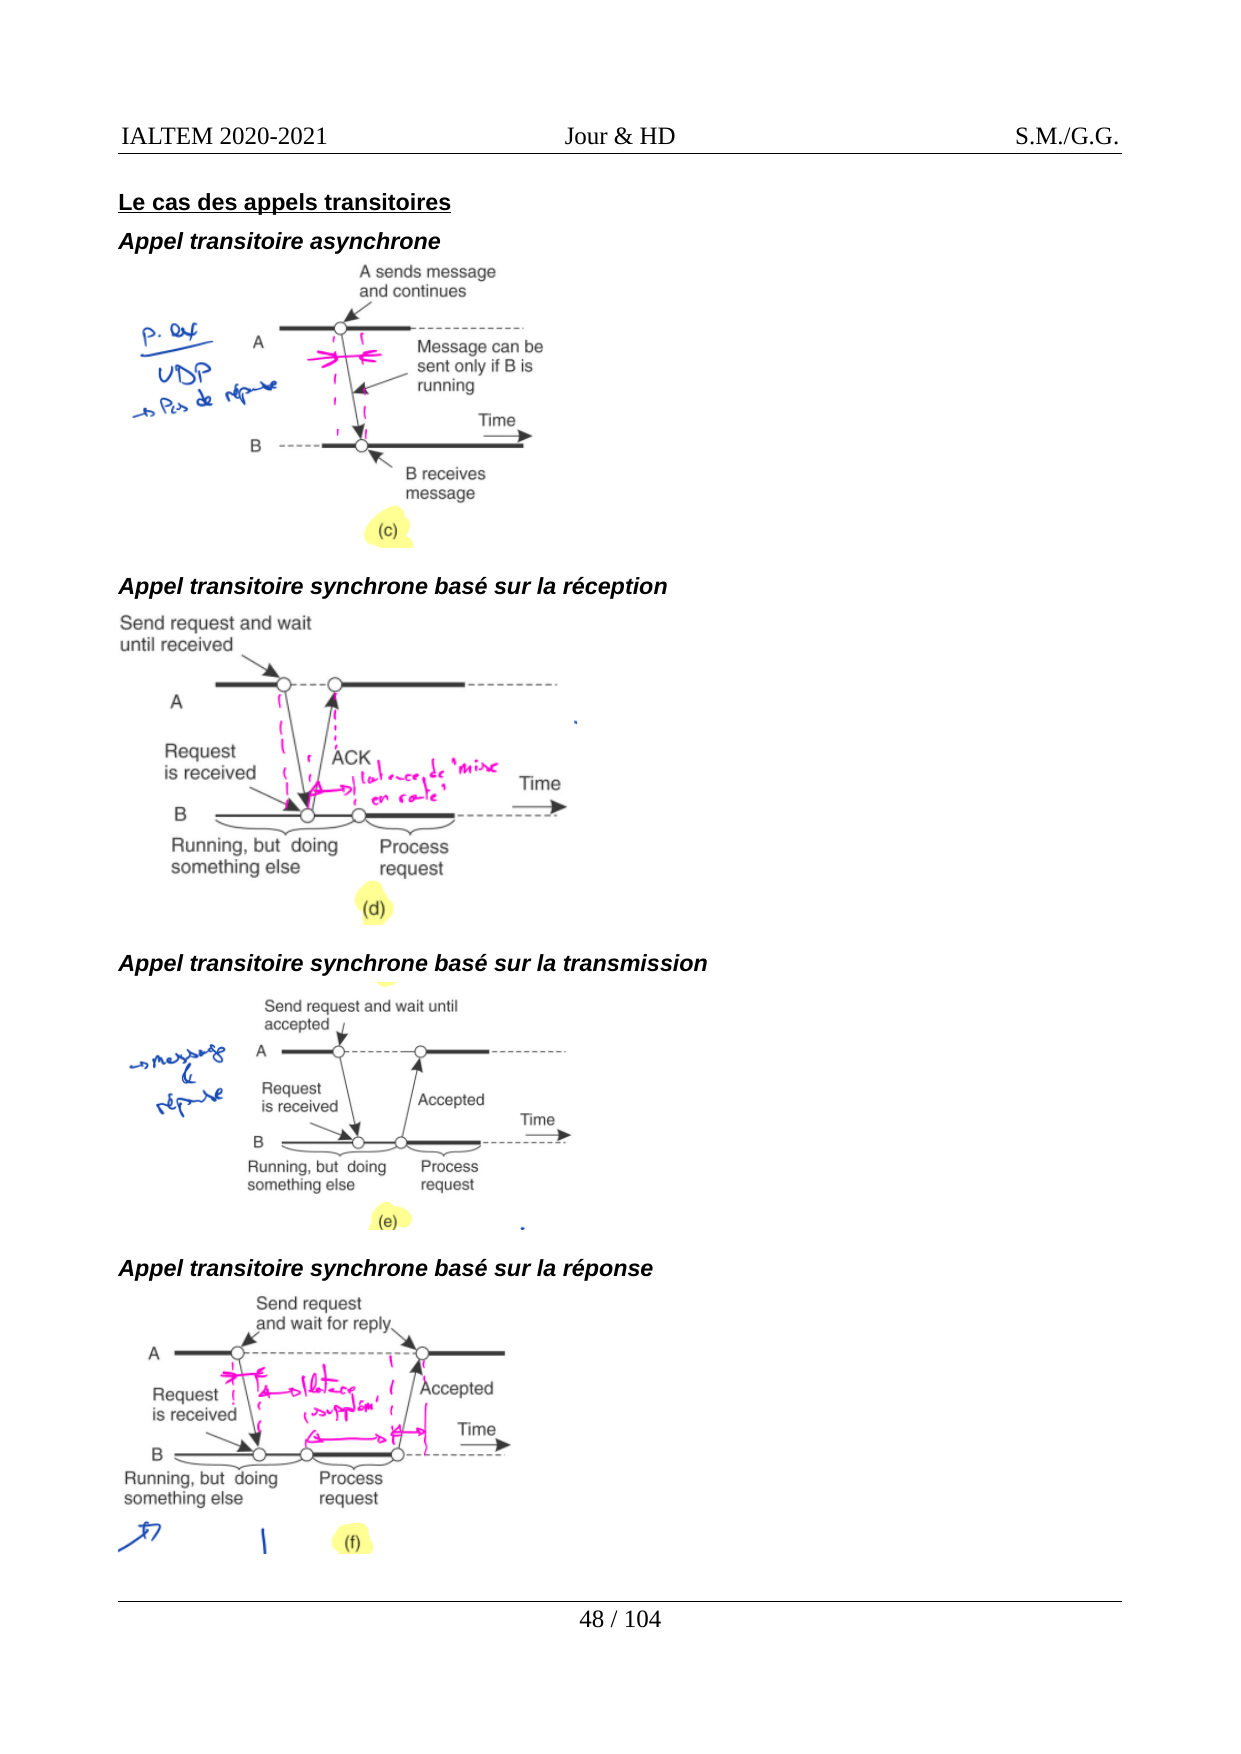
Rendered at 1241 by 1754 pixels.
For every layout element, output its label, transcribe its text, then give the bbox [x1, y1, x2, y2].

subtitle Appel transitoire synchrone basé sur la réception [118, 572, 1122, 599]
subtitle Appel transitoire synchrone basé sur la réponse [118, 1255, 1122, 1282]
picture [118, 260, 553, 548]
subtitle Le cas des appels transitoires [118, 188, 1122, 215]
picture [118, 982, 577, 1230]
subtitle Appel transitoire synchrone basé sur la transmission [118, 950, 1122, 976]
subtitle Appel transitoire asynchrone [118, 228, 1122, 254]
picture [118, 605, 578, 925]
picture [118, 1287, 512, 1554]
